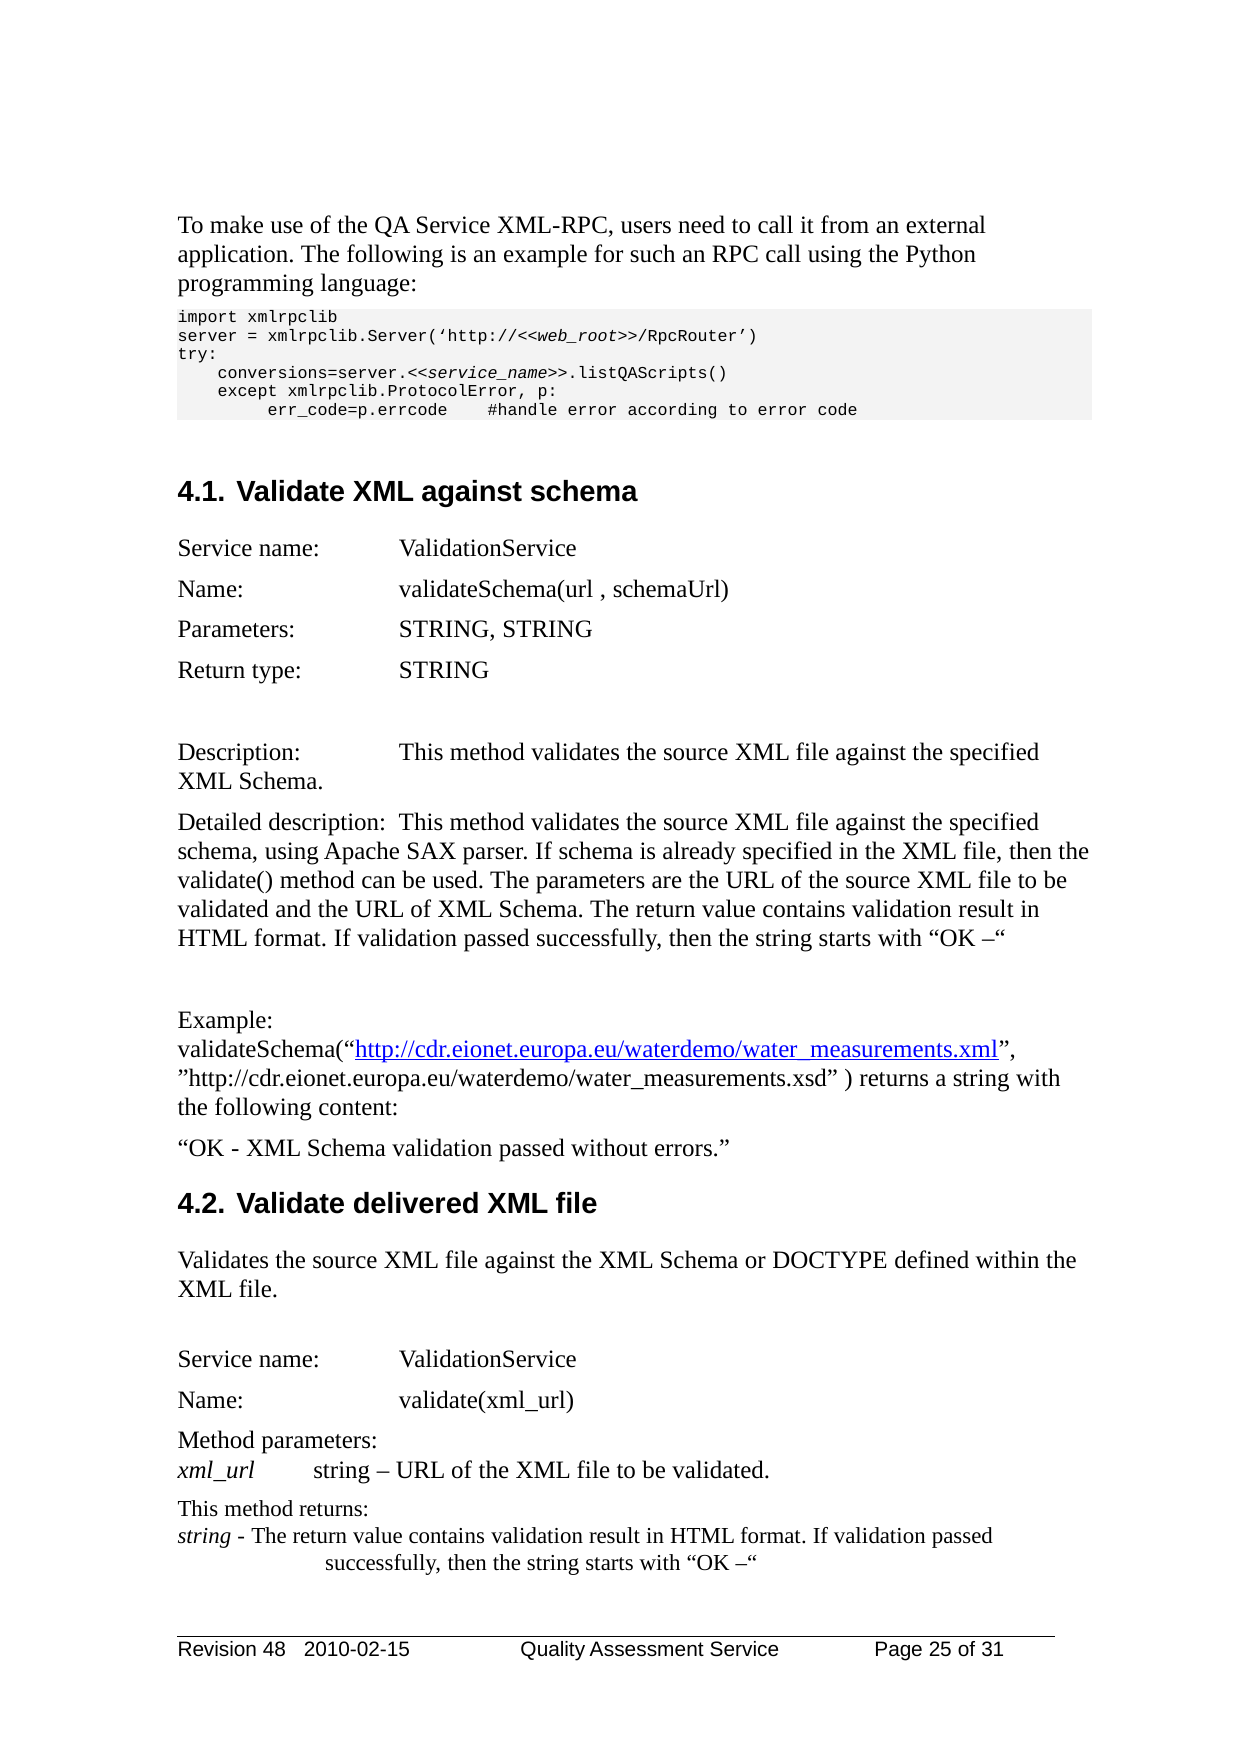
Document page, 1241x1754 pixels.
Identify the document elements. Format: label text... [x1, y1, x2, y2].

text This method returns: string - The return value contains validation result in HTML format. If validation passed successfully, then the string starts with “OK –“ [177, 1495, 1092, 1575]
text Service name: ValidationService [177, 533, 1092, 562]
list conversions=server.<<service_name>>.listQAScripts() [177, 365, 1092, 383]
subtitle Validate delivered XML file [177, 1186, 1092, 1220]
text Method parameters: xml_url string – URL of the XML file to be validated. [177, 1425, 1092, 1483]
text Validates the source XML file against the XML Schema or DOCTYPE defined within the XML file. [177, 1245, 1092, 1332]
list server = xmlrpclib.Server(‘http://<<web_root>>/RpcRouter’) [177, 328, 1092, 346]
text Name: validateSchema(url , schemaUrl) [177, 573, 1092, 602]
list try: [177, 346, 1092, 365]
text To make use of the QA Service XML-RPC, users need to call it from an external application. The following is an example for such an RPC call using the Python programming language: [177, 210, 1092, 297]
text “OK - XML Schema validation passed without errors.” [177, 1133, 1092, 1162]
subtitle Validate XML against schema [177, 474, 1092, 508]
text Description: This method validates the source XML file against the specified XML Schema. [177, 737, 1092, 795]
list err_code=p.errcode #handle error according to error code [177, 402, 1092, 420]
text Service name: ValidationService [177, 1344, 1092, 1373]
text Parameters: STRING, STRING [177, 614, 1092, 643]
text Detailed description: This method validates the source XML file against the specified schema, using Apache SAX parser. If schema is already specified in the XML file, then the validate() method can be used. The parameters are the URL of the source XML file to be validated and the URL of XML Schema. The return value contains validation result in HTML format. If validation passed successfully, then the string starts with “OK –“ [177, 807, 1092, 952]
text Example: validateSchema(“http://cdr.eionet.europa.eu/waterdemo/water_measurements.xml”, ”http://cdr.eionet.europa.eu/waterdemo/water_measurements.xsd” ) returns a string with the following content: [177, 1004, 1092, 1121]
text Return type: STRING [177, 655, 1092, 684]
text Name: validate(xml_url) [177, 1384, 1092, 1414]
list import xmlrpclib [177, 309, 1092, 328]
list except xmlrpclib.ProtocolError, p: [177, 383, 1092, 402]
